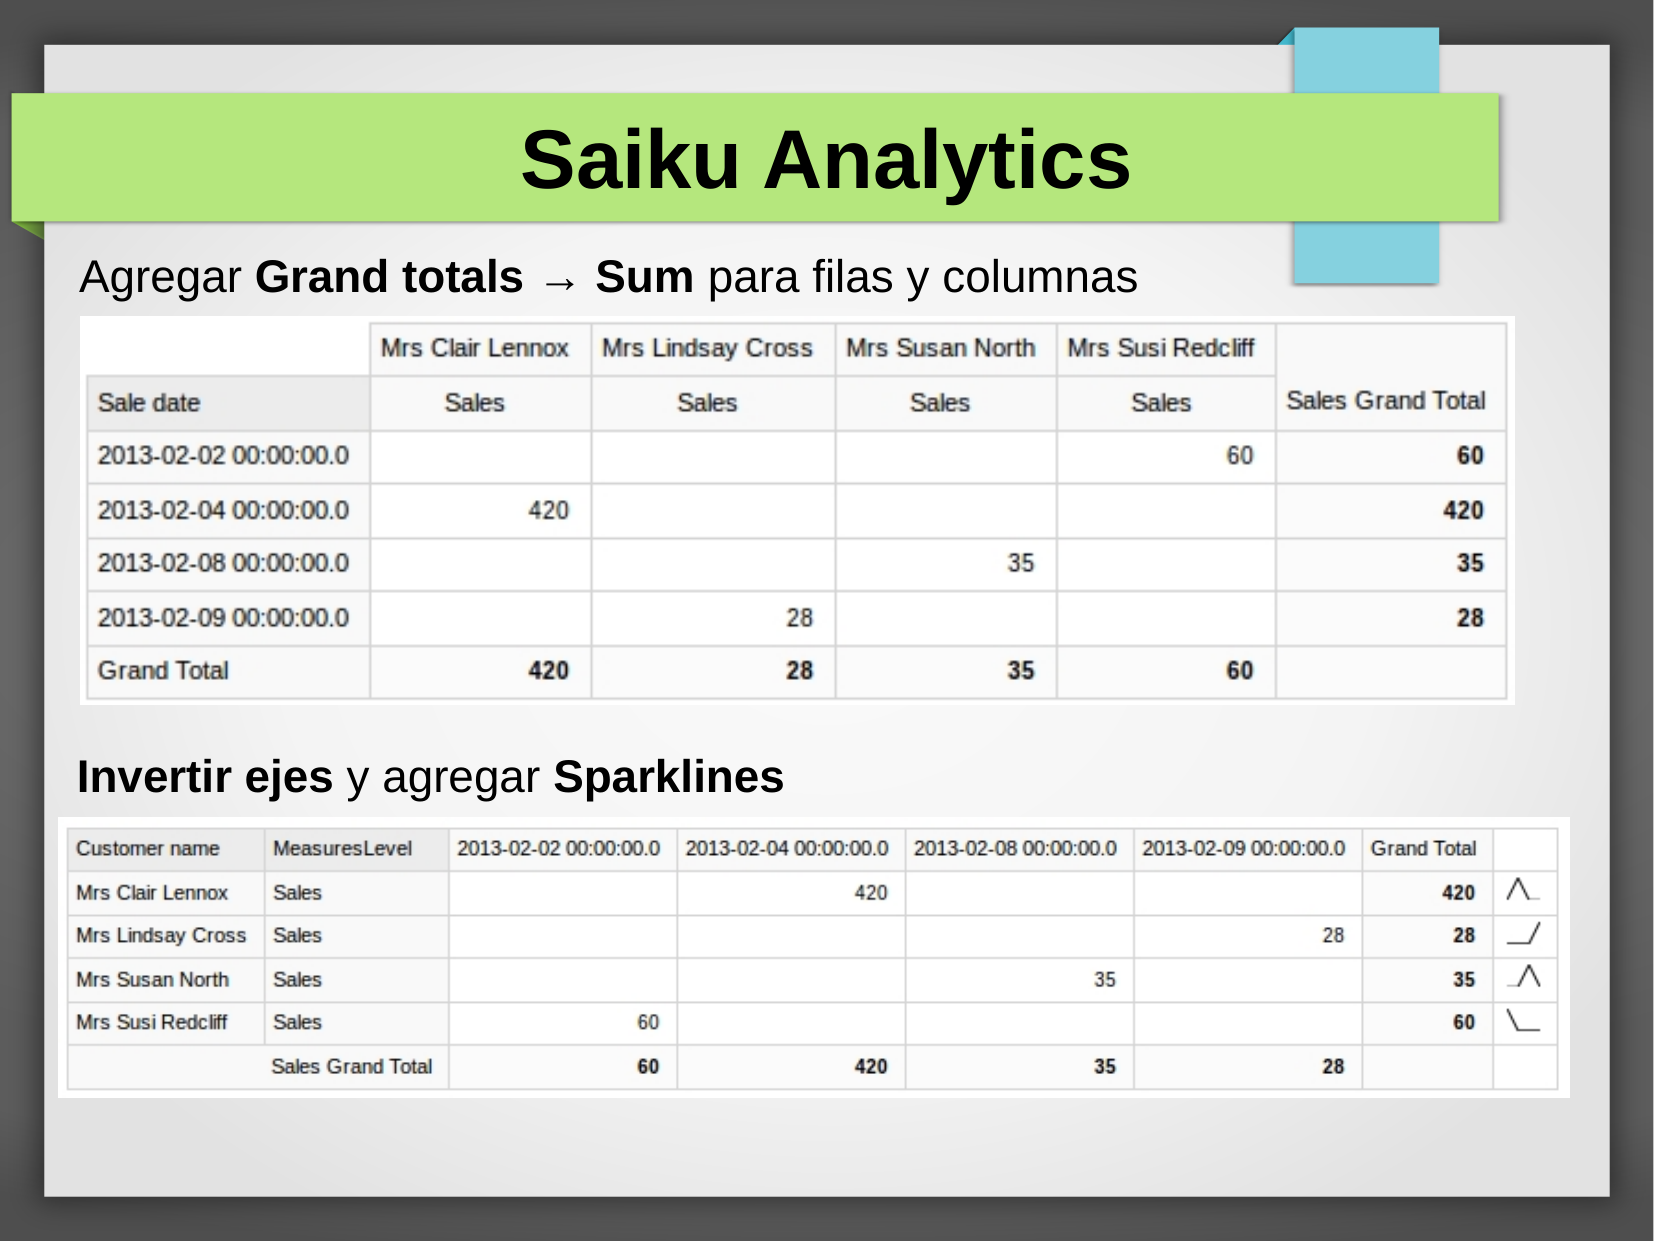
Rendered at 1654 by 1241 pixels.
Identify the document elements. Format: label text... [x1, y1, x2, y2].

title Saiku Analytics [70, 106, 1583, 213]
text_box Agregar Grand totals → Sum para filas y columnas [64, 243, 1154, 314]
picture [0, 0, 1654, 1241]
text_box Invertir ejes y agregar Sparklines [62, 743, 800, 814]
